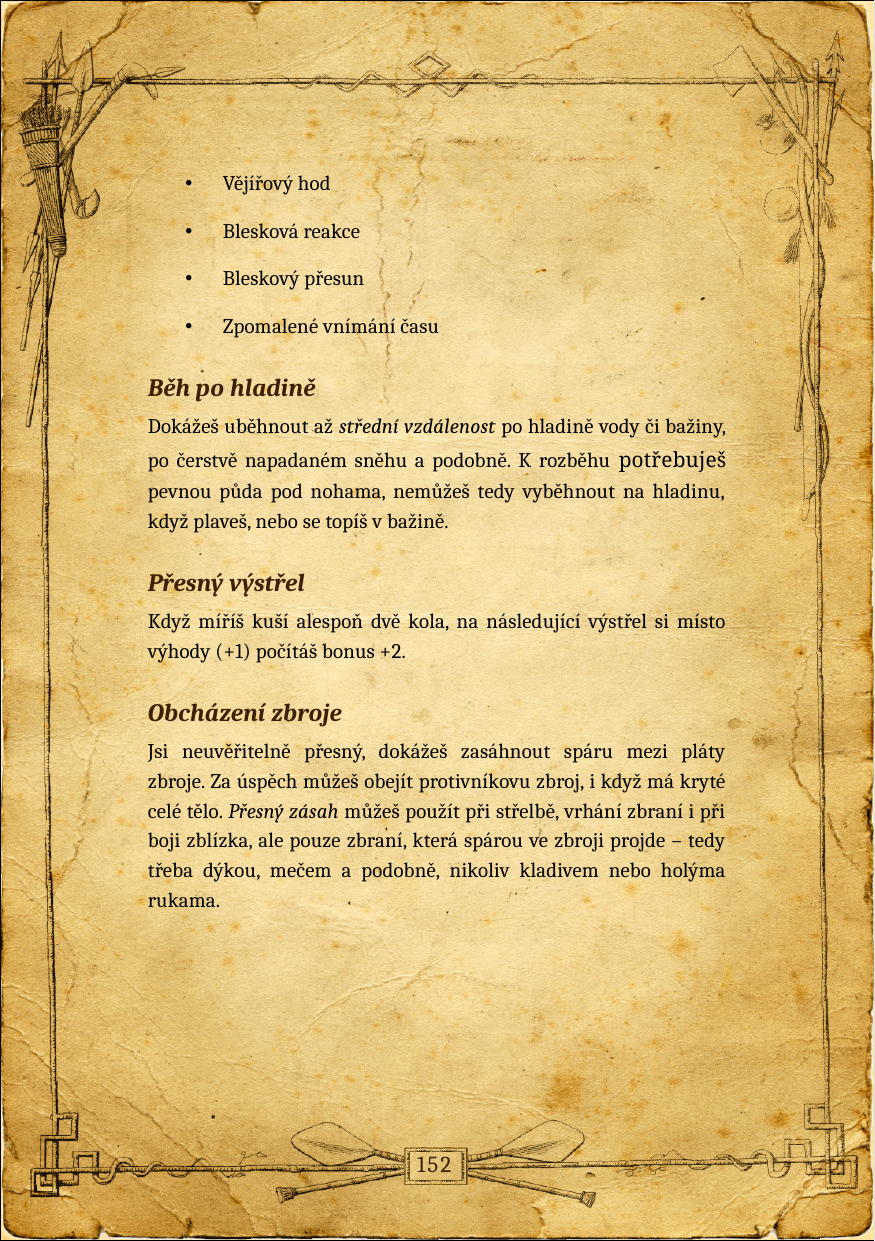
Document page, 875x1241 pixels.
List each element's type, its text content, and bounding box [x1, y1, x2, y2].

list Bleskový přesun [185, 267, 726, 291]
picture [1, 1, 874, 1240]
text Jsi neuvěřitelně přesný, dokážeš zasáhnout spáru mezi pláty zbroje. Za úspěch můžeš obejít protivníkovu zbroj, i když má kryté celé tělo. Přesný zásah můžeš použít při střelbě, vrhání zbraní i při boji zblízka, ale pouze zbraní, která spárou ve zbroji projde – tedy třeba dýkou, mečem a podobně, nikoliv kladivem nebo holýma rukama. [148, 739, 726, 913]
subtitle Přesný výstřel [148, 569, 726, 598]
text Dokážeš uběhnout až střední vzdálenost po hladině vody či bažiny, po čerstvě napadaném sněhu a podobně. K rozběhu potřebuješ pevnou půda pod nohama, nemůžeš tedy vyběhnout na hladinu, když plaveš, nebo se topíš v bažině. [148, 414, 726, 534]
list Blesková reakce [185, 219, 726, 243]
list Vějířový hod [185, 172, 726, 196]
subtitle Běh po hladině [148, 374, 726, 403]
subtitle Obcházení zbroje [148, 699, 726, 728]
list Zpomalené vnímání času [185, 314, 726, 338]
text Když míříš kuší alespoň dvě kola, na následující výstřel si místo výhody (+1) počítáš bonus +2. [148, 610, 726, 663]
